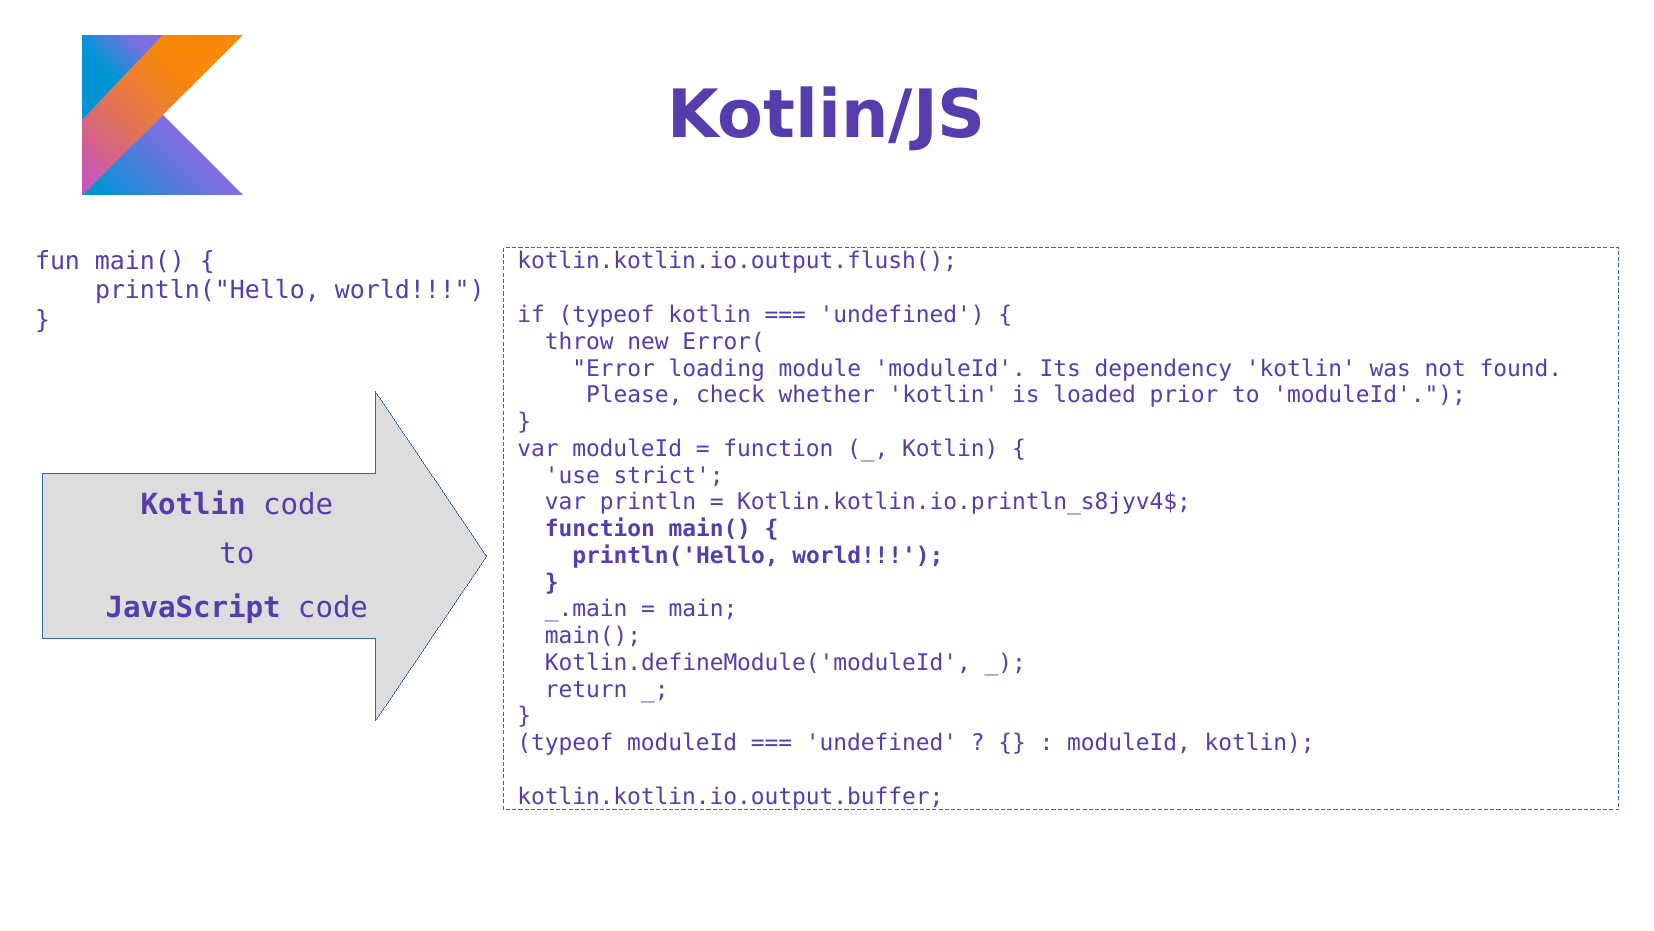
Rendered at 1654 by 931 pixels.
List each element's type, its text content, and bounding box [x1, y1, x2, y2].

text_box fun main() { println("Hello, world!!!") } [35, 246, 506, 716]
text_box Kotlin code to JavaScript code [42, 391, 487, 721]
title Kotlin/JS [243, 37, 1571, 193]
text_box kotlin.kotlin.io.output.flush(); if (typeof kotlin === 'undefined') { throw new Error( "Error loading module 'moduleId'. Its dependency 'kotlin' was not found. Please, check whether 'kotlin' is loaded prior to 'moduleId'."); } var moduleId = function (_, Kotlin) { 'use strict'; var println = Kotlin.kotlin.io.println_s8jyv4$; function main() { println('Hello, world!!!'); } _.main = main; main(); Kotlin.defineModule('moduleId', _); return _; } (typeof moduleId === 'undefined' ? {} : moduleId, kotlin); kotlin.kotlin.io.output.buffer; [503, 247, 1619, 810]
picture [82, 35, 243, 195]
